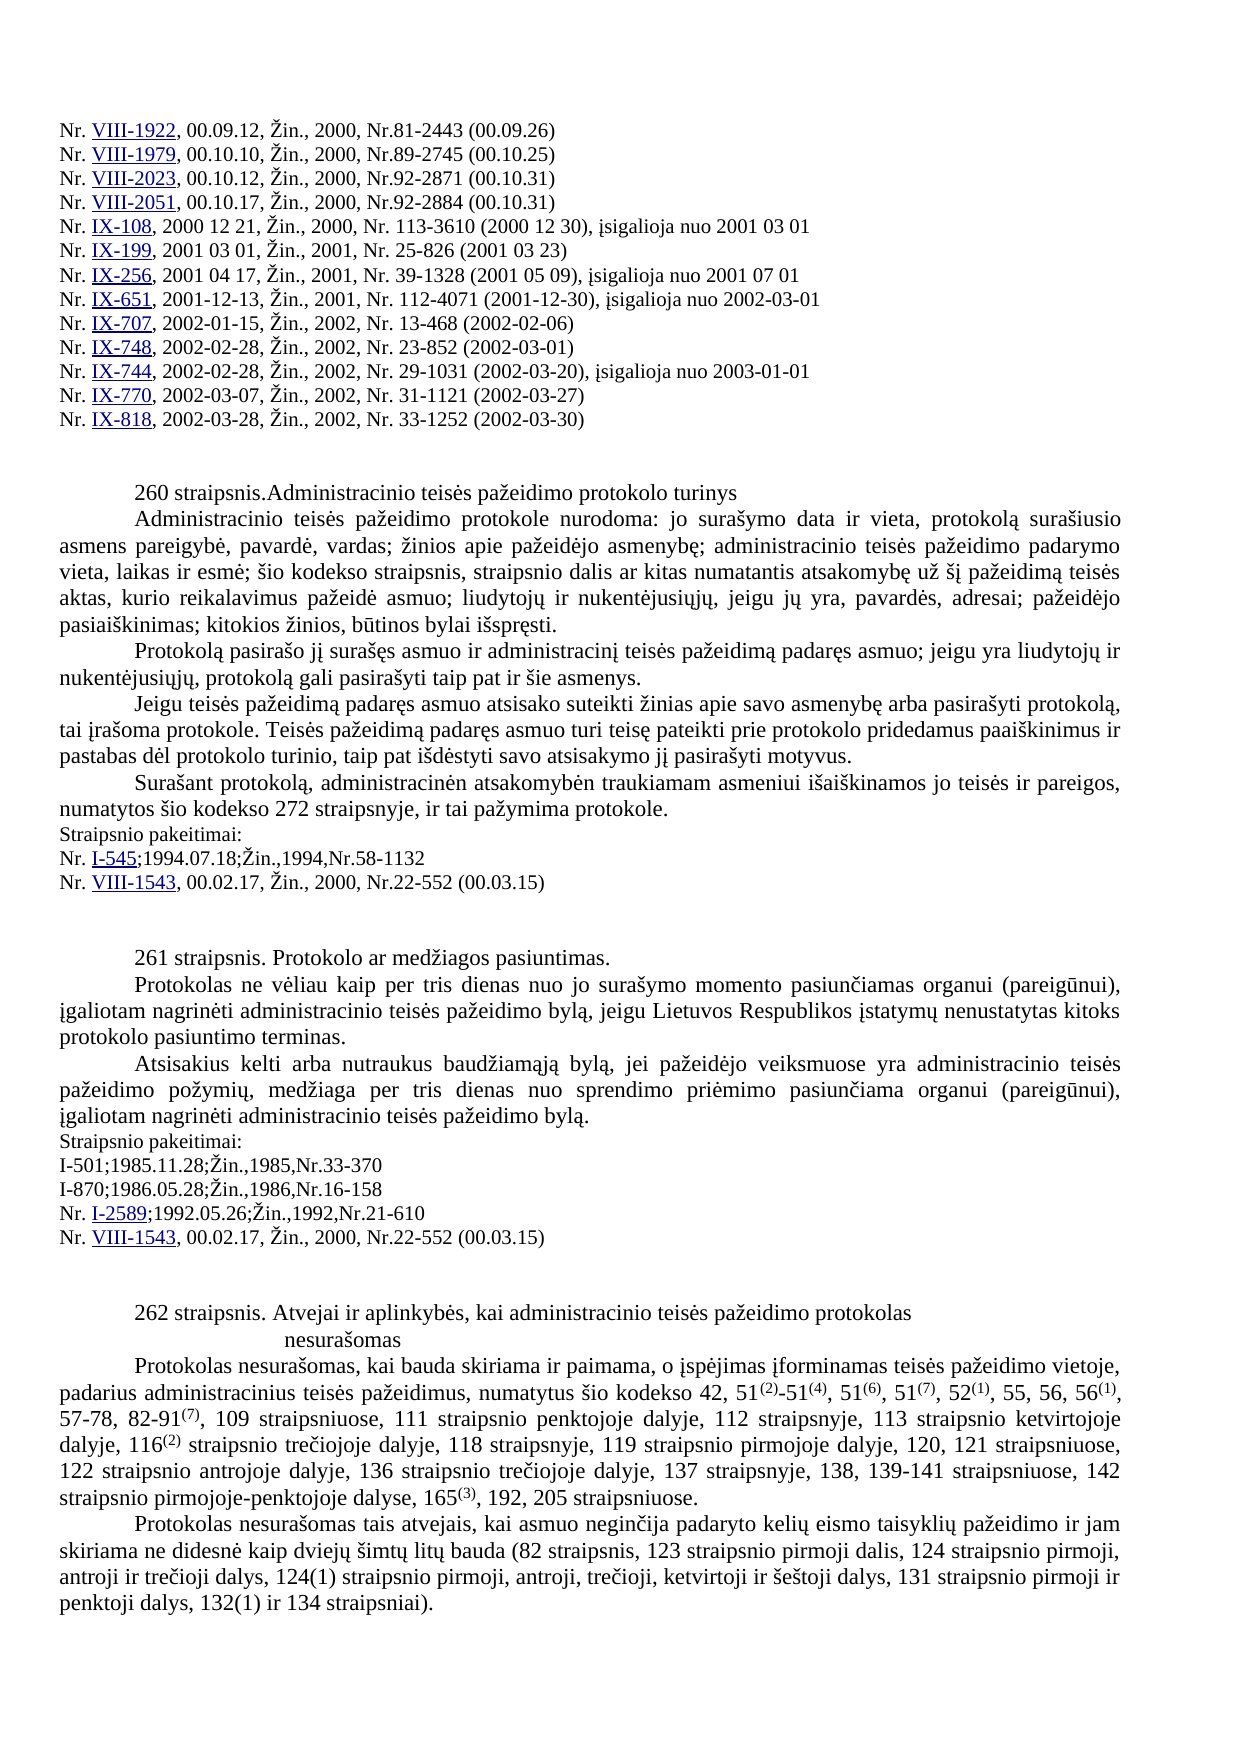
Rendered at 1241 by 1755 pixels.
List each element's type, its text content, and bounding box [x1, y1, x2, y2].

text 261 straipsnis. Protokolo ar medžiagos pasiuntimas. [59, 944, 1122, 971]
text Nr. IX-108, 2000 12 21, Žin., 2000, Nr. 113-3610 (2000 12 30), įsigalioja nuo 2001 03 01 [59, 214, 1122, 238]
text Nr. IX-744, 2002-02-28, Žin., 2002, Nr. 29-1031 (2002-03-20), įsigalioja nuo 2003-01-01 [59, 359, 1122, 383]
text Nr. IX-818, 2002-03-28, Žin., 2002, Nr. 33-1252 (2002-03-30) [59, 407, 1122, 431]
text Nr. IX-651, 2001-12-13, Žin., 2001, Nr. 112-4071 (2001-12-30), įsigalioja nuo 2002-03-01 [59, 287, 1122, 311]
text Nr. I-545;1994.07.18;Žin.,1994,Nr.58-1132 [59, 846, 1122, 870]
text Straipsnio pakeitimai: [59, 822, 1122, 846]
text Nr. IX-256, 2001 04 17, Žin., 2001, Nr. 39-1328 (2001 05 09), įsigalioja nuo 2001 07 01 [59, 262, 1122, 287]
text Protokolas nesurašomas tais atvejais, kai asmuo neginčija padaryto kelių eismo taisyklių pažeidimo ir jam skiriama ne didesnė kaip dviejų šimtų litų bauda (82 straipsnis, 123 straipsnio pirmoji dalis, 124 straipsnio pirmoji, antroji ir trečioji dalys, 124(1) straipsnio pirmoji, antroji, trečioji, ketvirtoji ir šeštoji dalys, 131 straipsnio pirmoji ir penktoji dalys, 132(1) ir 134 straipsniai). [59, 1510, 1122, 1616]
text Nr. VIII-2023, 00.10.12, Žin., 2000, Nr.92-2871 (00.10.31) [59, 166, 1122, 190]
text Administracinio teisės pažeidimo protokole nurodoma: jo surašymo data ir vieta, protokolą surašiusio asmens pareigybė, pavardė, vardas; žinios apie pažeidėjo asmenybę; administracinio teisės pažeidimo padarymo vieta, laikas ir esmė; šio kodekso straipsnis, straipsnio dalis ar kitas numatantis atsakomybę už šį pažeidimą teisės aktas, kurio reikalavimus pažeidė asmuo; liudytojų ir nukentėjusiųjų, jeigu jų yra, pavardės, adresai; pažeidėjo pasiaiškinimas; kitokios žinios, būtinos bylai išspręsti. [59, 505, 1122, 637]
text Jeigu teisės pažeidimą padaręs asmuo atsisako suteikti žinias apie savo asmenybę arba pasirašyti protokolą, tai įrašoma protokole. Teisės pažeidimą padaręs asmuo turi teisę pateikti prie protokolo pridedamus paaiškinimus ir pastabas dėl protokolo turinio, taip pat išdėstyti savo atsisakymo jį pasirašyti motyvus. [59, 690, 1122, 769]
text Nr. VIII-1543, 00.02.17, Žin., 2000, Nr.22-552 (00.03.15) [59, 1225, 1122, 1249]
text Straipsnio pakeitimai: [59, 1129, 1122, 1153]
text Nr. VIII-2051, 00.10.17, Žin., 2000, Nr.92-2884 (00.10.31) [59, 190, 1122, 214]
text 260 straipsnis.Administracinio teisės pažeidimo protokolo turinys [59, 479, 1122, 505]
text nesurašomas [209, 1326, 1122, 1352]
text Protokolas ne vėliau kaip per tris dienas nuo jo surašymo momento pasiunčiamas organui (pareigūnui), įgaliotam nagrinėti administracinio teisės pažeidimo bylą, jeigu Lietuvos Respublikos įstatymų nenustatytas kitoks protokolo pasiuntimo terminas. [59, 971, 1122, 1050]
text Nr. IX-770, 2002-03-07, Žin., 2002, Nr. 31-1121 (2002-03-27) [59, 383, 1122, 407]
text 262 straipsnis. Atvejai ir aplinkybės, kai administracinio teisės pažeidimo protokolas [59, 1299, 1122, 1326]
text Atsisakius kelti arba nutraukus baudžiamąją bylą, jei pažeidėjo veiksmuose yra administracinio teisės pažeidimo požymių, medžiaga per tris dienas nuo sprendimo priėmimo pasiunčiama organui (pareigūnui), įgaliotam nagrinėti administracinio teisės pažeidimo bylą. [59, 1050, 1122, 1129]
text Nr. IX-707, 2002-01-15, Žin., 2002, Nr. 13-468 (2002-02-06) [59, 311, 1122, 335]
text Nr. VIII-1979, 00.10.10, Žin., 2000, Nr.89-2745 (00.10.25) [59, 142, 1122, 166]
text I-870;1986.05.28;Žin.,1986,Nr.16-158 [59, 1177, 1122, 1201]
text Nr. VIII-1543, 00.02.17, Žin., 2000, Nr.22-552 (00.03.15) [59, 870, 1122, 894]
text Nr. IX-748, 2002-02-28, Žin., 2002, Nr. 23-852 (2002-03-01) [59, 335, 1122, 359]
text Nr. IX-199, 2001 03 01, Žin., 2001, Nr. 25-826 (2001 03 23) [59, 238, 1122, 262]
text Nr. VIII-1922, 00.09.12, Žin., 2000, Nr.81-2443 (00.09.26) [59, 118, 1122, 142]
text Protokolas nesurašomas, kai bauda skiriama ir paimama, o įspėjimas įforminamas teisės pažeidimo vietoje, padarius administracinius teisės pažeidimus, numatytus šio kodekso 42, 51(2)-51(4), 51(6), 51(7), 52(1), 55, 56, 56(1), 57-78, 82-91(7), 109 straipsniuose, 111 straipsnio penktojoje dalyje, 112 straipsnyje, 113 straipsnio ketvirtojoje dalyje, 116(2) straipsnio trečiojoje dalyje, 118 straipsnyje, 119 straipsnio pirmojoje dalyje, 120, 121 straipsniuose, 122 straipsnio antrojoje dalyje, 136 straipsnio trečiojoje dalyje, 137 straipsnyje, 138, 139-141 straipsniuose, 142 straipsnio pirmojoje-penktojoje dalyse, 165(3), 192, 205 straipsniuose. [59, 1352, 1122, 1510]
text Nr. I-2589;1992.05.26;Žin.,1992,Nr.21-610 [59, 1201, 1122, 1225]
text Protokolą pasirašo jį surašęs asmuo ir administracinį teisės pažeidimą padaręs asmuo; jeigu yra liudytojų ir nukentėjusiųjų, protokolą gali pasirašyti taip pat ir šie asmenys. [59, 637, 1122, 690]
text Surašant protokolą, administracinėn atsakomybėn traukiamam asmeniui išaiškinamos jo teisės ir pareigos, numatytos šio kodekso 272 straipsnyje, ir tai pažymima protokole. [59, 769, 1122, 822]
text I-501;1985.11.28;Žin.,1985,Nr.33-370 [59, 1153, 1122, 1177]
